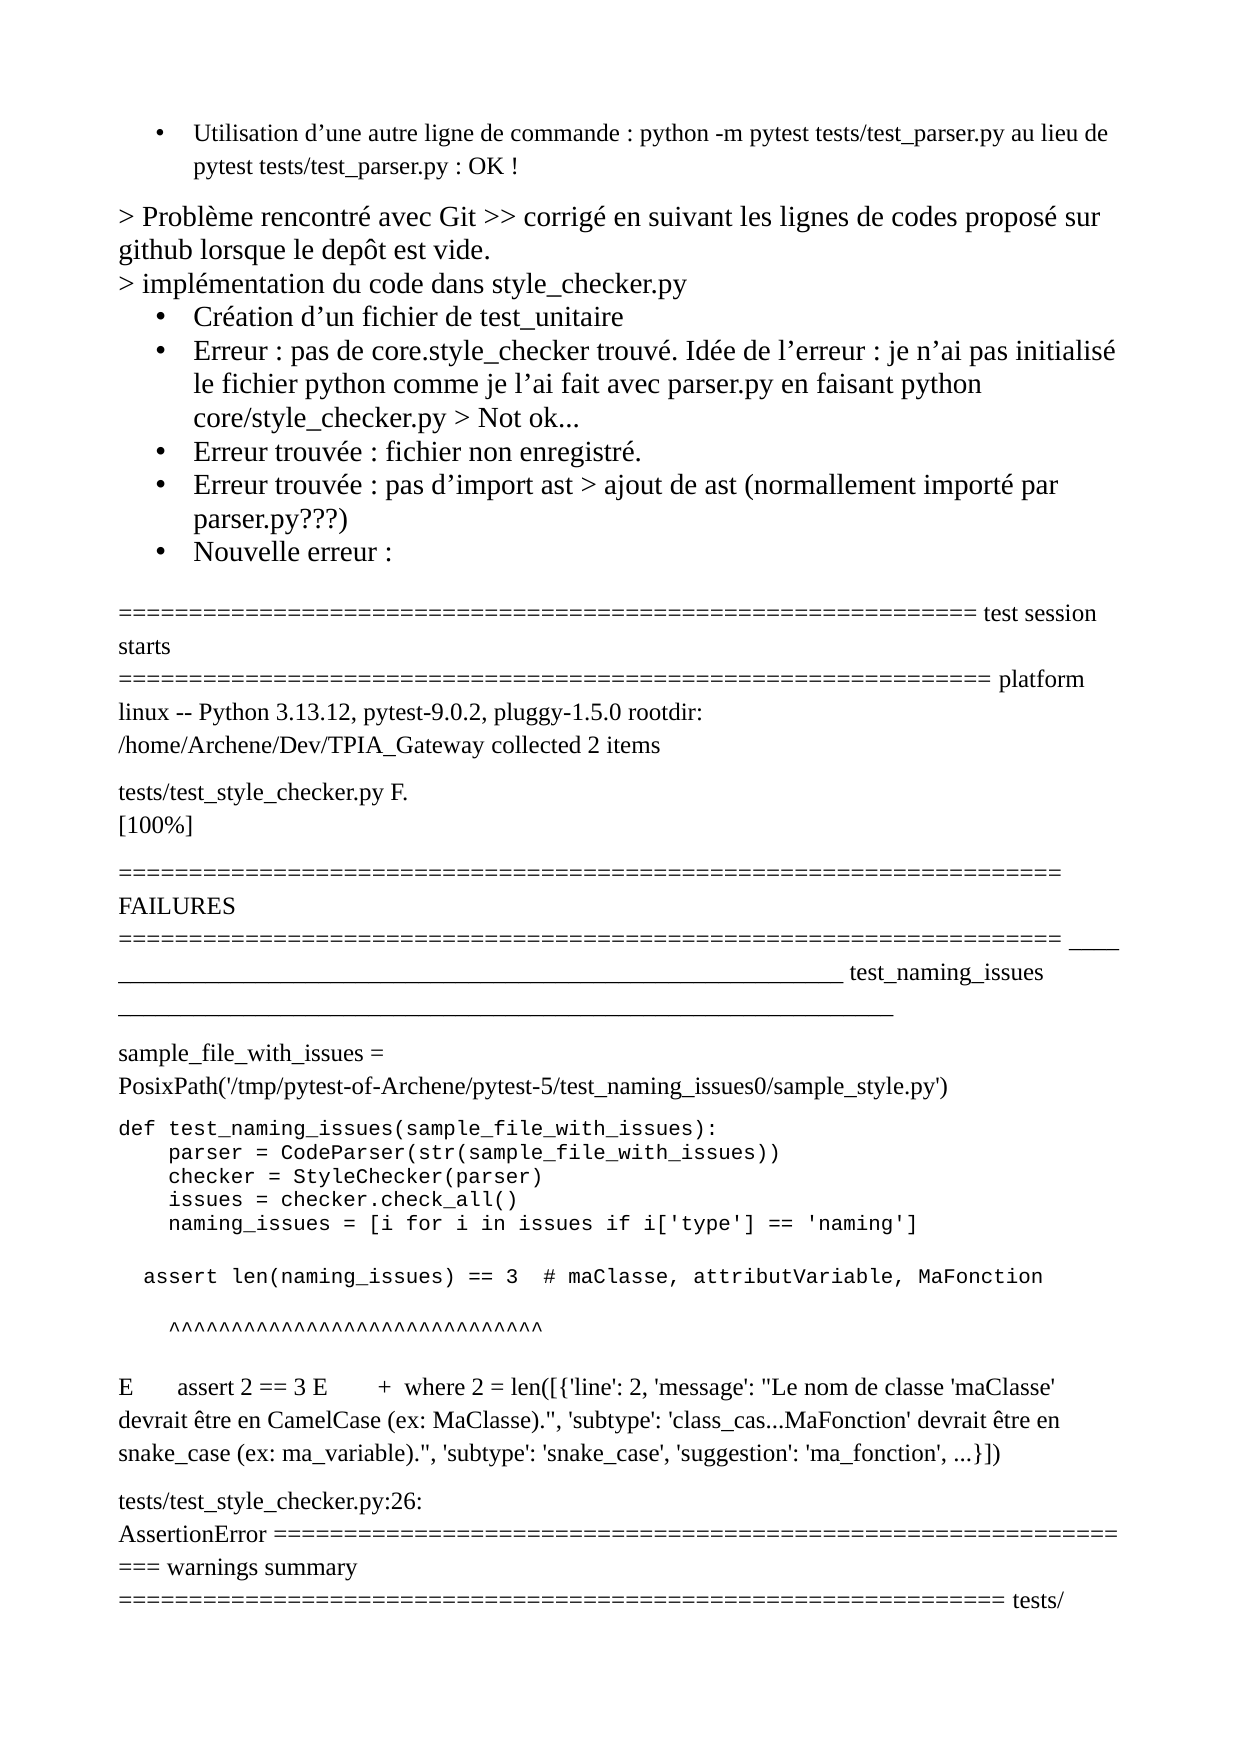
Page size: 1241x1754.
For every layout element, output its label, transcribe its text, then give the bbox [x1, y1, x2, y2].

list Utilisation d’une autre ligne de commande : python -m pytest tests/test_parser.py au lieu de pytest tests/test_parser.py : OK ! [156, 118, 1122, 180]
list Nouvelle erreur : [156, 534, 1122, 568]
text tests/test_style_checker.py F. [100%] [118, 777, 1122, 839]
list Création d’un fichier de test_unitaire [156, 299, 1122, 333]
text ============================================================= test session starts ============================================================== platform linux -- Python 3.13.12, pytest-9.0.2, pluggy-1.5.0 rootdir: /home/Archene/Dev/TPIA_Gateway collected 2 items [118, 598, 1122, 758]
list Erreur trouvée : fichier non enregistré. [156, 434, 1122, 467]
list Erreur trouvée : pas d’import ast > ajout de ast (normallement importé par parser.py???) [156, 467, 1122, 534]
text ^^^^^^^^^^^^^^^^^^^^^^^^^^^^^^ [118, 1319, 1122, 1343]
text tests/test_style_checker.py:26: AssertionError =============================================================== warnings summary =============================================================== tests/ [118, 1486, 1122, 1614]
text > Problème rencontré avec Git >> corrigé en suivant les lignes de codes proposé sur github lorsque le depôt est vide. [118, 199, 1122, 266]
text E assert 2 == 3 E + where 2 = len([{'line': 2, 'message': "Le nom de classe 'maClasse' devrait être en CamelCase (ex: MaClasse).", 'subtype': 'class_cas...MaFonction' devrait être en snake_case (ex: ma_variable).", 'subtype': 'snake_case', 'suggestion': 'ma_fonction', ...}]) [118, 1372, 1122, 1467]
text assert len(naming_issues) == 3 # maClasse, attributVariable, MaFonction [118, 1266, 1122, 1290]
list Erreur : pas de core.style_checker trouvé. Idée de l’erreur : je n’ai pas initialisé le fichier python comme je l’ai fait avec parser.py en faisant python core/style_checker.py > Not ok... [156, 333, 1122, 434]
text def test_naming_issues(sample_file_with_issues): parser = CodeParser(str(sample_file_with_issues)) checker = StyleChecker(parser) issues = checker.check_all() naming_issues = [i for i in issues if i['type'] == 'naming'] [118, 1118, 1122, 1237]
text > implémentation du code dans style_checker.py [118, 266, 1122, 299]
text sample_file_with_issues = PosixPath('/tmp/pytest-of-Archene/pytest-5/test_naming_issues0/sample_style.py') [118, 1038, 1122, 1099]
text =================================================================== FAILURES =================================================================== ______________________________________________________________ test_naming_issues ______________________________________________________________ [118, 858, 1122, 1019]
